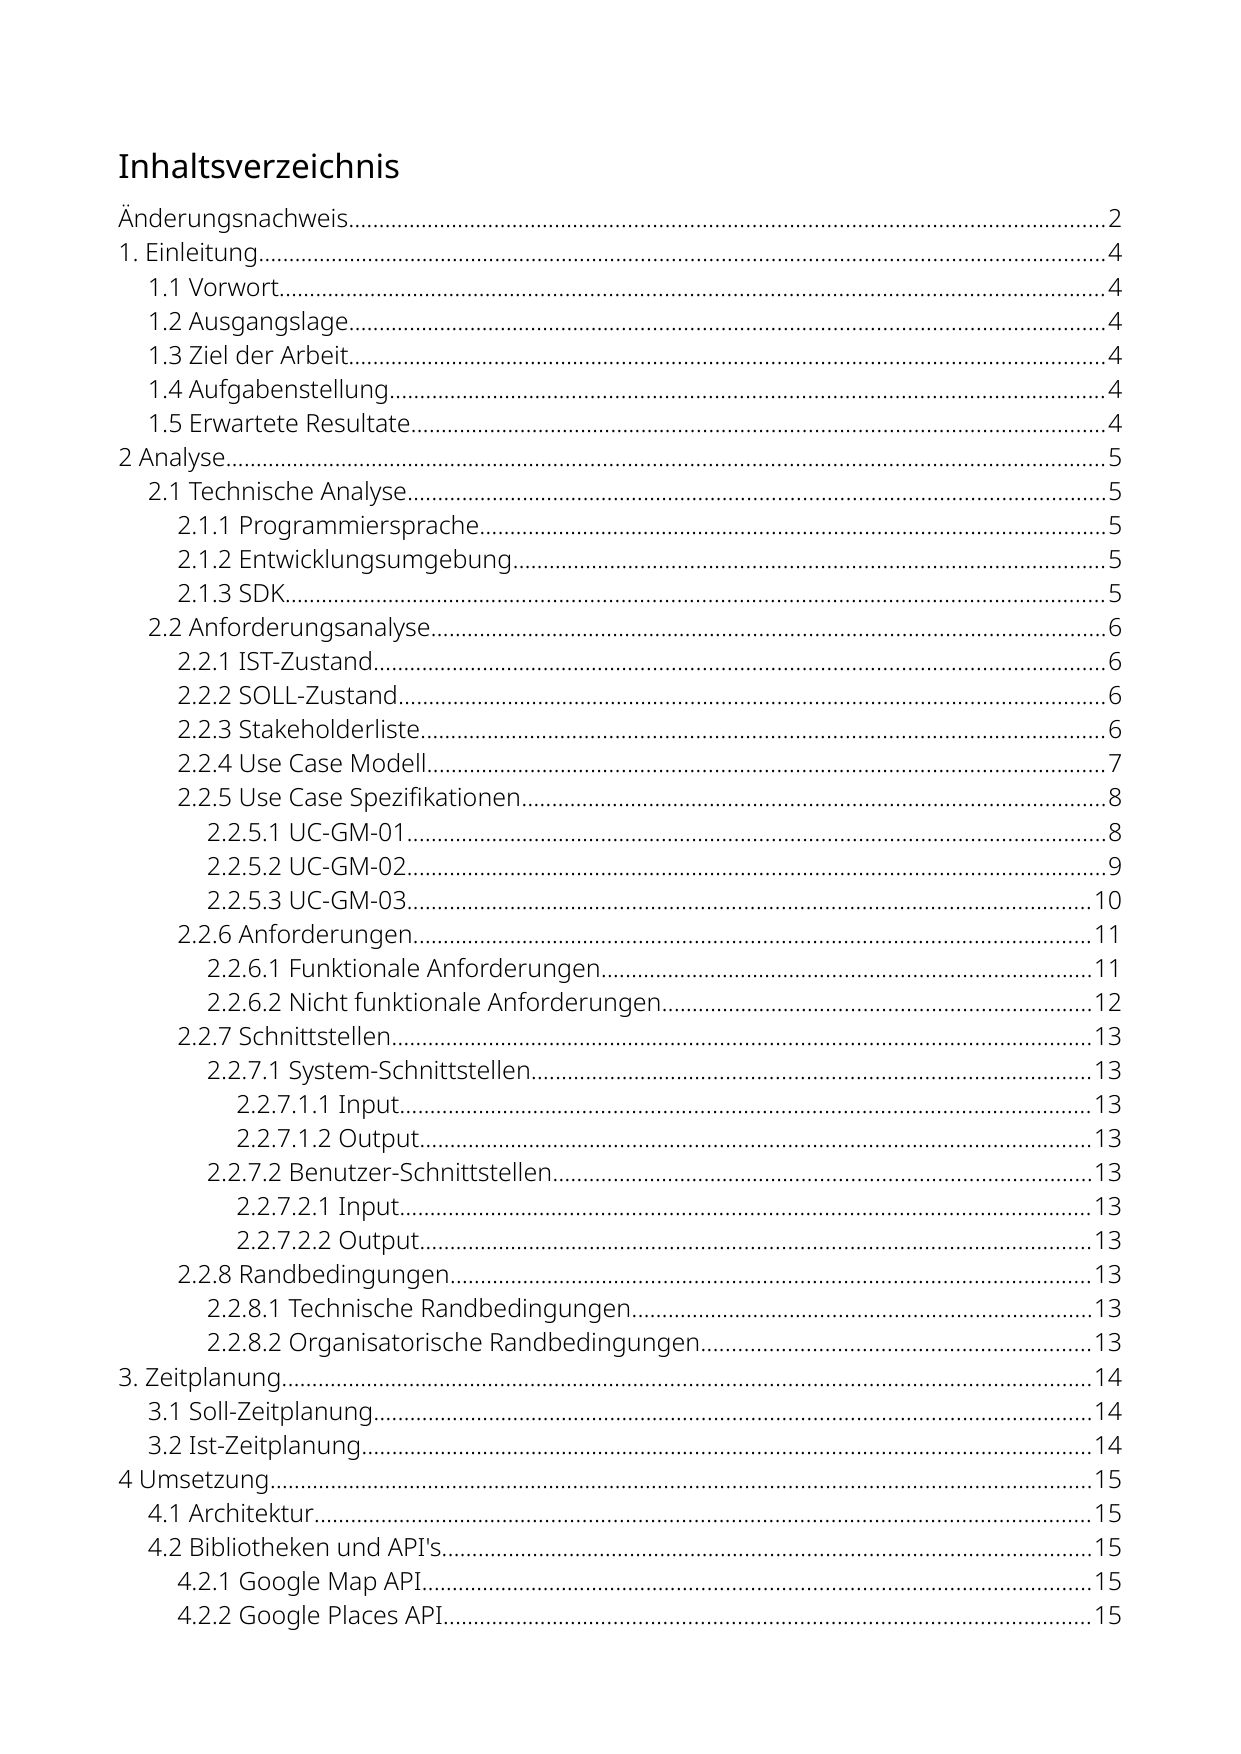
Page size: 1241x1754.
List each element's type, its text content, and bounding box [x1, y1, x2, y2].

text 4 Umsetzung 15 [118, 1461, 1122, 1495]
text 2.2.7 Schnittstellen 13 [177, 1018, 1122, 1053]
text 2.2 Anforderungsanalyse 6 [148, 610, 1122, 644]
text 2.2.8.2 Organisatorische Randbedingungen 13 [207, 1325, 1122, 1359]
text 2.2.7.1.1 Input 13 [236, 1087, 1122, 1121]
text 2.1.2 Entwicklungsumgebung 5 [177, 542, 1122, 576]
text 3.1 Soll-Zeitplanung 14 [148, 1393, 1122, 1427]
text 3.2 Ist-Zeitplanung 14 [148, 1427, 1122, 1461]
text 2 Analyse 5 [118, 439, 1122, 473]
text 1.1 Vorwort 4 [148, 269, 1122, 303]
text 2.2.7.1 System-Schnittstellen 13 [207, 1053, 1122, 1087]
text 2.2.7.2.1 Input 13 [236, 1189, 1122, 1223]
text 1.5 Erwartete Resultate 4 [148, 405, 1122, 439]
text 3. Zeitplanung 14 [118, 1359, 1122, 1393]
text 2.2.8.1 Technische Randbedingungen 13 [207, 1291, 1122, 1325]
text 1.2 Ausgangslage 4 [148, 303, 1122, 337]
text 2.1.3 SDK 5 [177, 576, 1122, 610]
text 1.4 Aufgabenstellung 4 [148, 371, 1122, 405]
text 2.2.7.2 Benutzer-Schnittstellen 13 [207, 1155, 1122, 1189]
text 2.2.3 Stakeholderliste 6 [177, 712, 1122, 746]
text 2.2.7.1.2 Output 13 [236, 1121, 1122, 1155]
text Änderungsnachweis 2 [118, 201, 1122, 235]
text 2.2.8 Randbedingungen 13 [177, 1257, 1122, 1291]
text 4.2.1 Google Map API 15 [177, 1563, 1122, 1598]
text 2.2.5.2 UC-GM-02 9 [207, 848, 1122, 882]
text 2.2.4 Use Case Modell 7 [177, 746, 1122, 780]
text 2.1.1 Programmiersprache 5 [177, 508, 1122, 542]
text 4.2.2 Google Places API 15 [177, 1598, 1122, 1632]
text 4.2 Bibliotheken und API's 15 [148, 1529, 1122, 1563]
text 2.2.1 IST-Zustand 6 [177, 644, 1122, 678]
text 2.2.5 Use Case Spezifikationen 8 [177, 780, 1122, 814]
text 2.2.7.2.2 Output 13 [236, 1223, 1122, 1257]
text 2.2.6 Anforderungen 11 [177, 916, 1122, 950]
text 1. Einleitung 4 [118, 235, 1122, 269]
subtitle Inhaltsverzeichnis [118, 143, 1122, 188]
text 4.1 Architektur 15 [148, 1495, 1122, 1529]
text 2.2.5.1 UC-GM-01 8 [207, 814, 1122, 848]
text 2.2.6.2 Nicht funktionale Anforderungen 12 [207, 984, 1122, 1018]
text 1.3 Ziel der Arbeit 4 [148, 337, 1122, 371]
text 2.2.5.3 UC-GM-03 10 [207, 882, 1122, 916]
text 2.1 Technische Analyse 5 [148, 473, 1122, 508]
text 2.2.6.1 Funktionale Anforderungen 11 [207, 950, 1122, 984]
text 2.2.2 SOLL-Zustand 6 [177, 678, 1122, 712]
